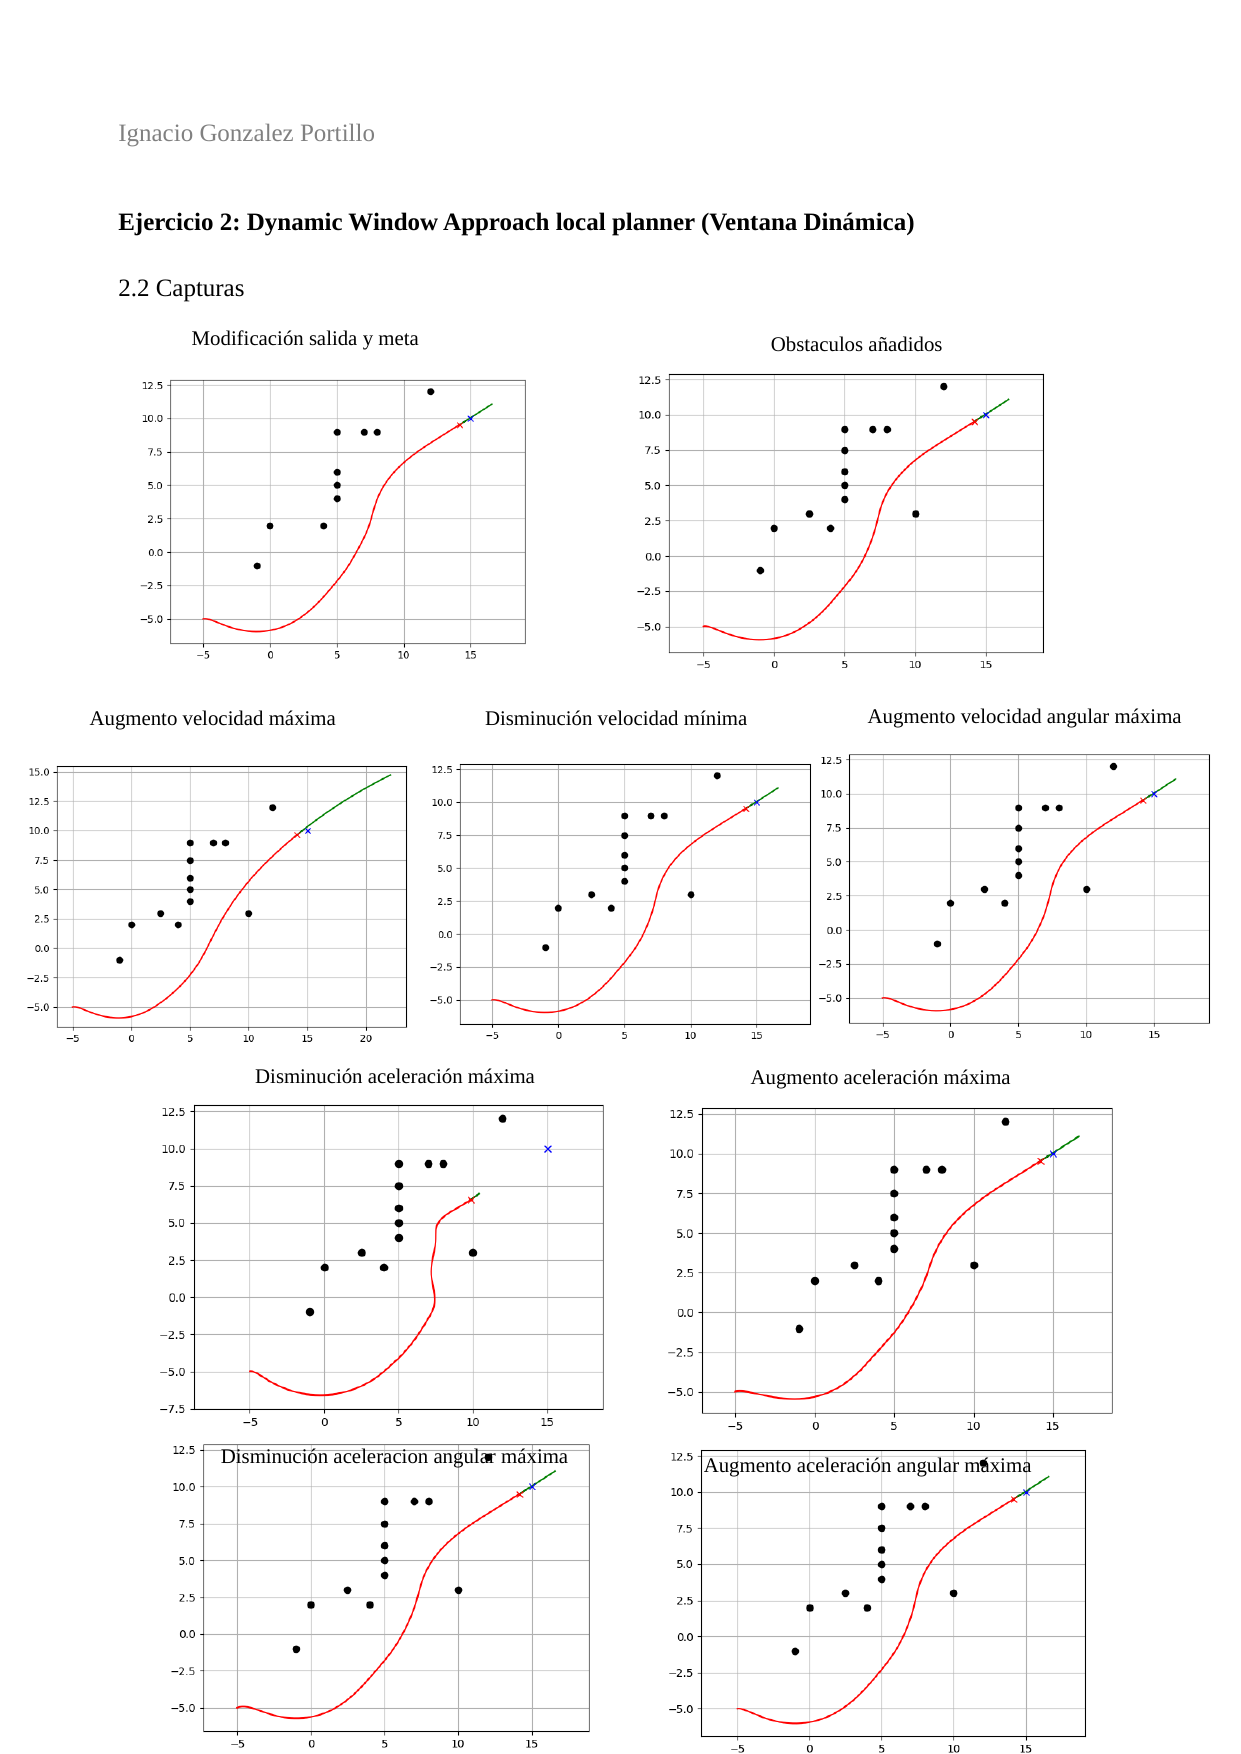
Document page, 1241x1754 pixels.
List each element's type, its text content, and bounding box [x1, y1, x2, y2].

picture [153, 1096, 612, 1754]
picture [633, 365, 1051, 672]
text 2.2 Capturas [118, 273, 1122, 301]
picture [428, 741, 1217, 1041]
text Ejercicio 2: Dynamic Window Approach local planner (Ventana Dinámica) [118, 207, 1122, 235]
picture [662, 1439, 1093, 1754]
picture [23, 751, 420, 1054]
picture [133, 370, 536, 669]
picture [662, 1100, 1118, 1438]
